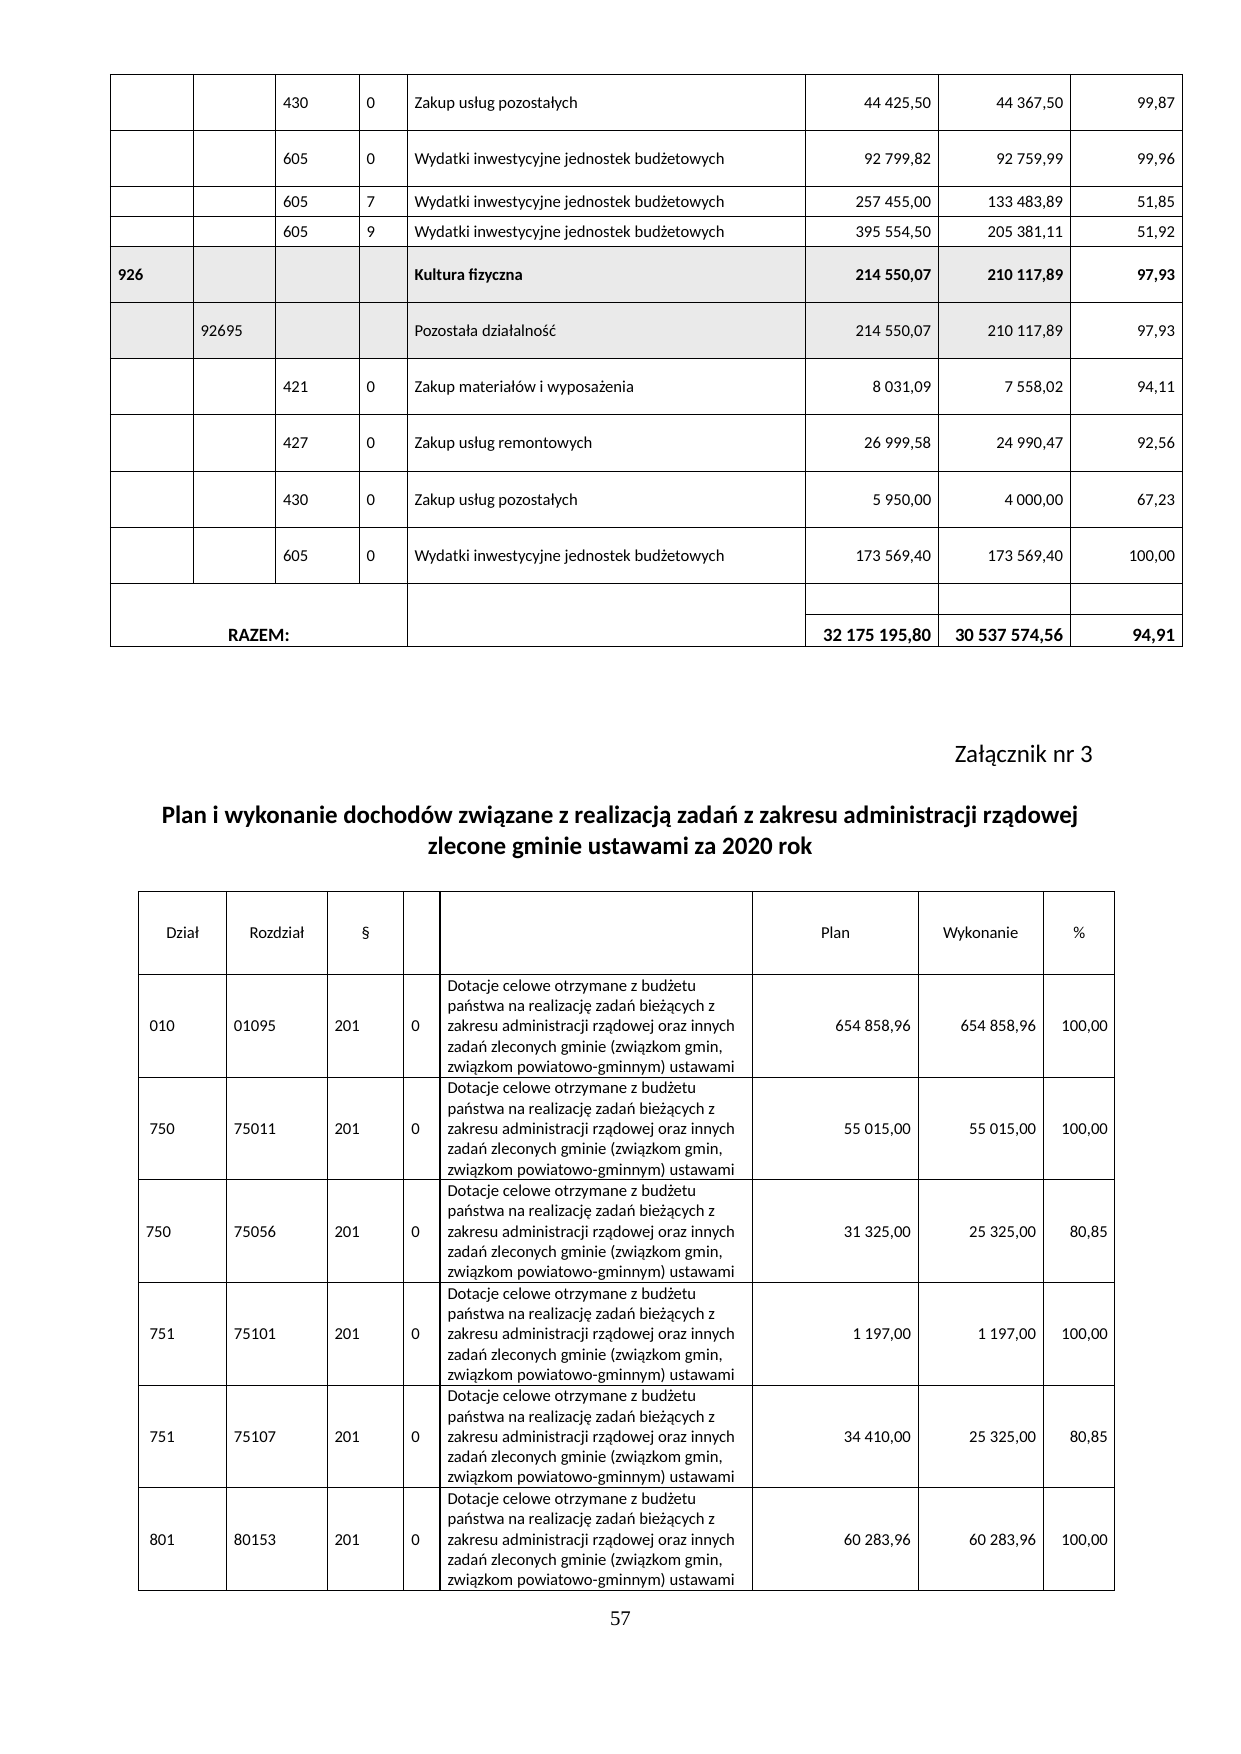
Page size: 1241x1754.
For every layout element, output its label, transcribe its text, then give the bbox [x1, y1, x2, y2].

table_cell 97,93 [1071, 247, 1182, 302]
table_cell [111, 187, 193, 216]
table_cell [111, 131, 193, 186]
table_cell Zakup usług remontowych [408, 415, 805, 471]
table_cell 100,00 [1044, 1283, 1114, 1384]
table_cell Zakup usług pozostałych [408, 75, 805, 130]
table_cell 0 [360, 528, 407, 583]
table_cell 0 [404, 1386, 439, 1487]
table_cell [111, 359, 193, 414]
table_cell [194, 359, 275, 414]
table_cell 0 [360, 472, 407, 527]
table_header [441, 892, 752, 974]
table_cell 92 799,82 [806, 131, 938, 186]
table_cell 395 554,50 [806, 217, 938, 246]
table_cell 0 [360, 131, 407, 186]
table_cell 751 [139, 1283, 226, 1384]
table_cell 75101 [227, 1283, 327, 1384]
table_cell 214 550,07 [806, 247, 938, 302]
table_cell 750 [139, 1078, 226, 1179]
table_cell [111, 303, 193, 358]
table_cell 75107 [227, 1386, 327, 1487]
text Załącznik nr 3 [148, 738, 1093, 769]
table_header § [328, 892, 403, 974]
table_cell 751 [139, 1386, 226, 1487]
table_header % [1044, 892, 1114, 974]
table_cell 80153 [227, 1488, 327, 1590]
table_cell 60 283,96 [919, 1488, 1043, 1590]
table_cell [111, 472, 193, 527]
table_cell [276, 303, 359, 358]
table_cell 201 [328, 1283, 403, 1384]
table_cell Wydatki inwestycyjne jednostek budżetowych [408, 528, 805, 583]
table_cell 8 031,09 [806, 359, 938, 414]
table_cell 0 [360, 359, 407, 414]
table_cell 30 537 574,56 [939, 615, 1070, 646]
table_cell 801 [139, 1488, 226, 1590]
table_cell [111, 217, 193, 246]
table_cell [194, 131, 275, 186]
table_cell [276, 247, 359, 302]
table_cell 94,91 [1071, 615, 1182, 646]
table_cell 100,00 [1044, 1078, 1114, 1179]
table_cell 7 558,02 [939, 359, 1070, 414]
table_cell 31 325,00 [753, 1180, 918, 1282]
table_header Wykonanie [919, 892, 1043, 974]
table_cell 100,00 [1071, 528, 1182, 583]
table_cell 25 325,00 [919, 1386, 1043, 1487]
table_cell 605 [276, 217, 359, 246]
table_cell 654 858,96 [919, 975, 1043, 1077]
table_cell 010 [139, 975, 226, 1077]
table_cell 80,85 [1044, 1180, 1114, 1282]
table_header Dział [139, 892, 226, 974]
table_cell 9 [360, 217, 407, 246]
table_cell 32 175 195,80 [806, 615, 938, 646]
table_cell [194, 472, 275, 527]
table_cell 92695 [194, 303, 275, 358]
table_cell Wydatki inwestycyjne jednostek budżetowych [408, 187, 805, 216]
table_cell 4 000,00 [939, 472, 1070, 527]
table_cell 0 [404, 1283, 439, 1384]
table_cell Dotacje celowe otrzymane z budżetu państwa na realizację zadań bieżących z zakresu administracji rządowej oraz innych zadań zleconych gminie (związkom gmin, związkom powiatowo-gminnym) ustawami [441, 1488, 752, 1590]
table_cell 92 759,99 [939, 131, 1070, 186]
table_cell 99,87 [1071, 75, 1182, 130]
table_cell 0 [404, 1488, 439, 1590]
table_cell 1 197,00 [919, 1283, 1043, 1384]
table_cell 1 197,00 [753, 1283, 918, 1384]
table_cell 201 [328, 1488, 403, 1590]
table_cell [806, 584, 938, 614]
table_cell [194, 528, 275, 583]
table_cell 01095 [227, 975, 327, 1077]
table_cell 44 425,50 [806, 75, 938, 130]
table_cell 214 550,07 [806, 303, 938, 358]
table_cell 34 410,00 [753, 1386, 918, 1487]
table_cell 75056 [227, 1180, 327, 1282]
table_cell 430 [276, 75, 359, 130]
table_cell 173 569,40 [806, 528, 938, 583]
table_cell [939, 584, 1070, 614]
table_cell 26 999,58 [806, 415, 938, 471]
table_header [404, 892, 439, 974]
text Plan i wykonanie dochodów związane z realizacją zadań z zakresu administracji rządowej zlecone gminie ustawami za 2020 rok [148, 799, 1093, 860]
table_cell RAZEM: [111, 584, 407, 646]
table_cell Wydatki inwestycyjne jednostek budżetowych [408, 217, 805, 246]
table_cell 210 117,89 [939, 247, 1070, 302]
table_cell [194, 217, 275, 246]
table_cell 605 [276, 528, 359, 583]
table_cell 257 455,00 [806, 187, 938, 216]
table_cell 60 283,96 [753, 1488, 918, 1590]
table_cell 55 015,00 [753, 1078, 918, 1179]
table_cell Dotacje celowe otrzymane z budżetu państwa na realizację zadań bieżących z zakresu administracji rządowej oraz innych zadań zleconych gminie (związkom gmin, związkom powiatowo-gminnym) ustawami [441, 975, 752, 1077]
table_cell [408, 584, 805, 646]
table_cell [360, 247, 407, 302]
table_cell Zakup usług pozostałych [408, 472, 805, 527]
table_cell 25 325,00 [919, 1180, 1043, 1282]
table_cell Pozostała działalność [408, 303, 805, 358]
table_cell 201 [328, 1078, 403, 1179]
table_cell 173 569,40 [939, 528, 1070, 583]
table_cell Dotacje celowe otrzymane z budżetu państwa na realizację zadań bieżących z zakresu administracji rządowej oraz innych zadań zleconych gminie (związkom gmin, związkom powiatowo-gminnym) ustawami [441, 1180, 752, 1282]
table_cell 430 [276, 472, 359, 527]
table_cell 67,23 [1071, 472, 1182, 527]
table_cell 201 [328, 1386, 403, 1487]
table_cell 133 483,89 [939, 187, 1070, 216]
table_cell 80,85 [1044, 1386, 1114, 1487]
table_cell 201 [328, 1180, 403, 1282]
table_cell Zakup materiałów i wyposażenia [408, 359, 805, 414]
table_cell 605 [276, 187, 359, 216]
table_cell 97,93 [1071, 303, 1182, 358]
table_cell [194, 75, 275, 130]
table_cell [194, 187, 275, 216]
table_cell 0 [404, 975, 439, 1077]
table_header Rozdział [227, 892, 327, 974]
table_cell Dotacje celowe otrzymane z budżetu państwa na realizację zadań bieżących z zakresu administracji rządowej oraz innych zadań zleconych gminie (związkom gmin, związkom powiatowo-gminnym) ustawami [441, 1078, 752, 1179]
table_cell Kultura fizyczna [408, 247, 805, 302]
table_cell [111, 528, 193, 583]
table_cell 654 858,96 [753, 975, 918, 1077]
table_cell Dotacje celowe otrzymane z budżetu państwa na realizację zadań bieżących z zakresu administracji rządowej oraz innych zadań zleconych gminie (związkom gmin, związkom powiatowo-gminnym) ustawami [441, 1283, 752, 1384]
table_cell 55 015,00 [919, 1078, 1043, 1179]
table_cell 24 990,47 [939, 415, 1070, 471]
table_cell 750 [139, 1180, 226, 1282]
table_cell 100,00 [1044, 975, 1114, 1077]
table_cell 926 [111, 247, 193, 302]
table_cell 75011 [227, 1078, 327, 1179]
table_cell 605 [276, 131, 359, 186]
table_cell 0 [360, 75, 407, 130]
table_cell 44 367,50 [939, 75, 1070, 130]
table_cell [1071, 584, 1182, 614]
table_cell 92,56 [1071, 415, 1182, 471]
table_cell 51,92 [1071, 217, 1182, 246]
table_cell 0 [404, 1180, 439, 1282]
table_cell [111, 415, 193, 471]
table_cell Wydatki inwestycyjne jednostek budżetowych [408, 131, 805, 186]
table_cell [194, 247, 275, 302]
table_cell 5 950,00 [806, 472, 938, 527]
table_cell 0 [404, 1078, 439, 1179]
table_cell 7 [360, 187, 407, 216]
table_cell Dotacje celowe otrzymane z budżetu państwa na realizację zadań bieżących z zakresu administracji rządowej oraz innych zadań zleconych gminie (związkom gmin, związkom powiatowo-gminnym) ustawami [441, 1386, 752, 1487]
table_header Plan [753, 892, 918, 974]
table_cell [194, 415, 275, 471]
table_cell 210 117,89 [939, 303, 1070, 358]
table_cell [360, 303, 407, 358]
table_cell 51,85 [1071, 187, 1182, 216]
table_cell 99,96 [1071, 131, 1182, 186]
table_cell 94,11 [1071, 359, 1182, 414]
table_cell 100,00 [1044, 1488, 1114, 1590]
table_cell 427 [276, 415, 359, 471]
table_cell 201 [328, 975, 403, 1077]
table_cell [111, 75, 193, 130]
table_cell 421 [276, 359, 359, 414]
table_cell 205 381,11 [939, 217, 1070, 246]
table_cell 0 [360, 415, 407, 471]
